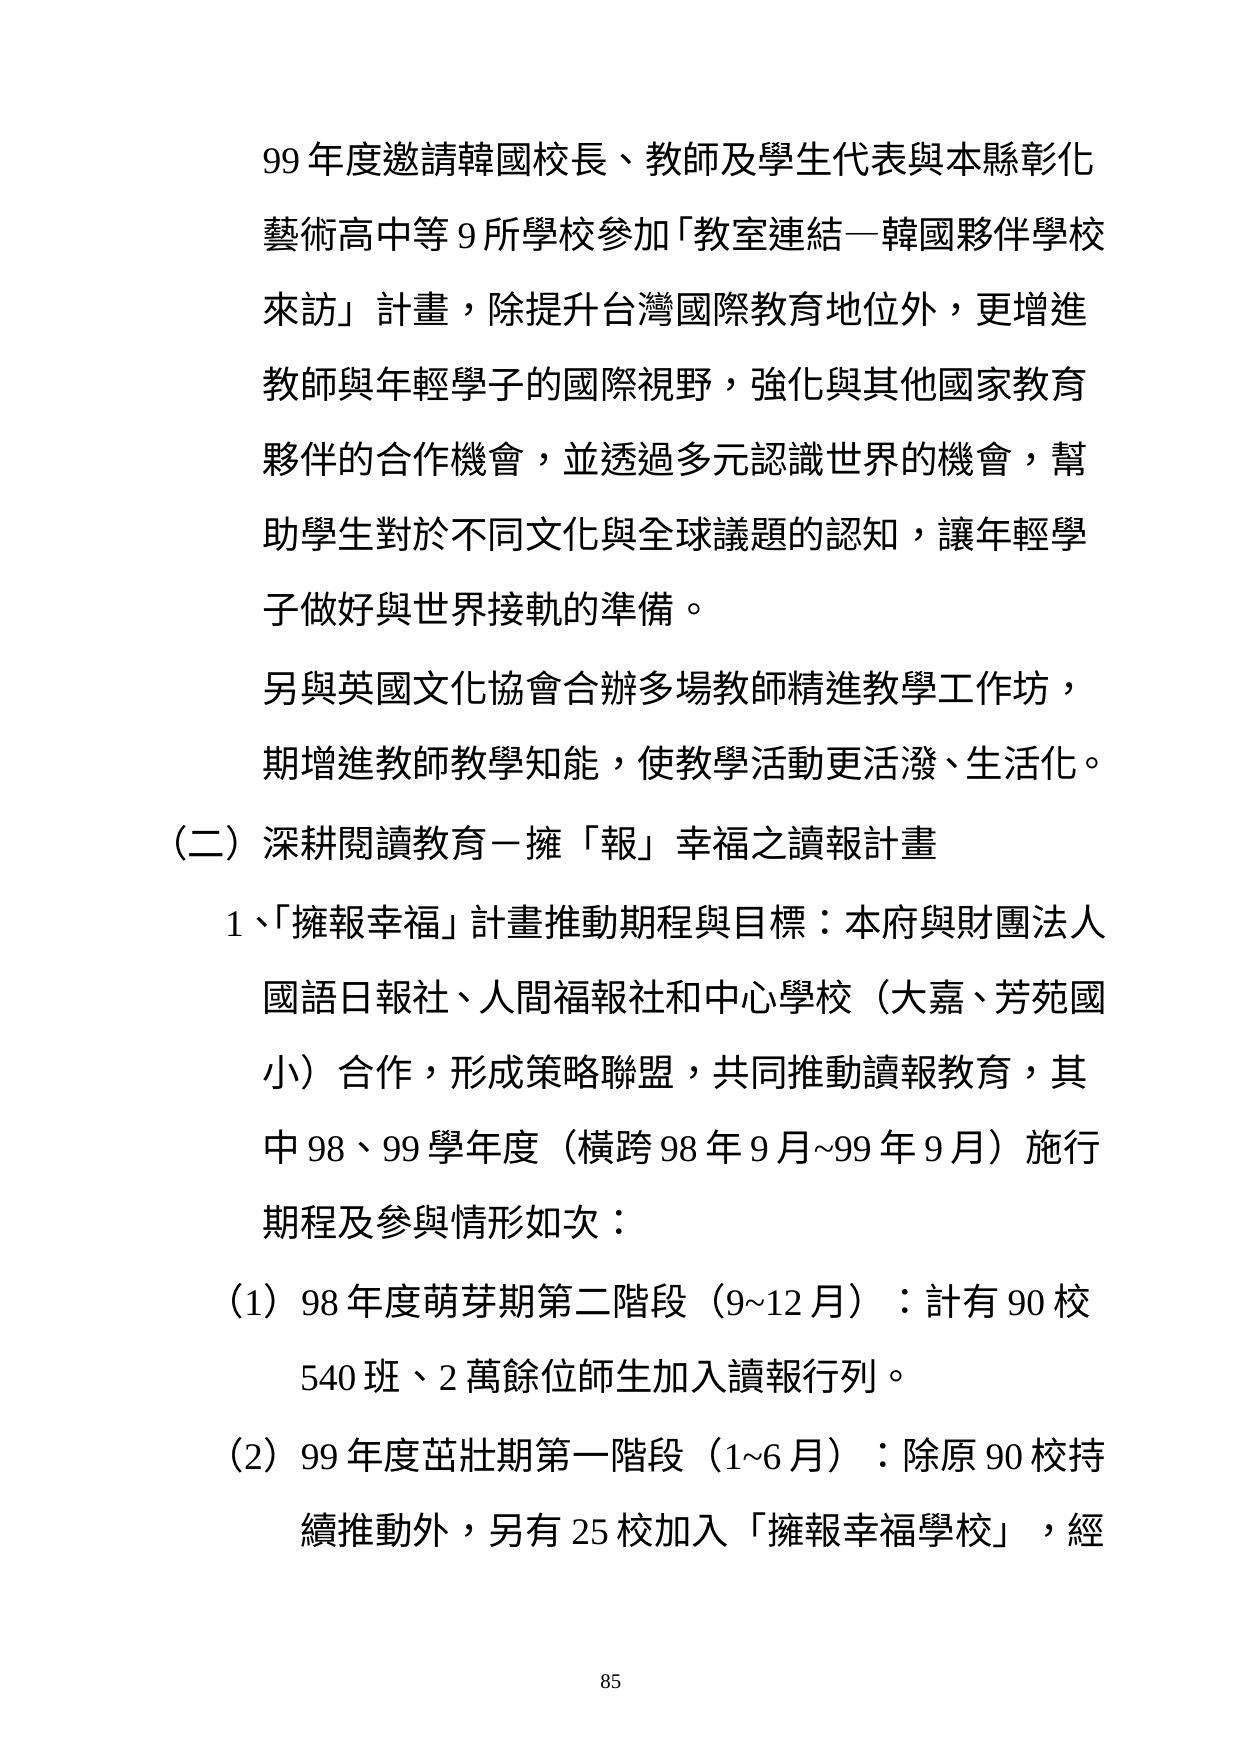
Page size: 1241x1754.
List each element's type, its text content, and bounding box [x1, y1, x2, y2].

text （二）深耕閱讀教育－擁「報」幸福之讀報計畫 [150, 803, 1106, 878]
text （2）99年度茁壯期第一階段（1~6月）：除原90校持續推動外，另有25校加入「擁報幸福學校」，經 [206, 1416, 1106, 1566]
text 另與英國文化協會合辦多場教師精進教學工作坊，期增進教師教學知能，使教學活動更活潑、生活化。 [262, 649, 1106, 799]
text 1、「擁報幸福」計畫推動期程與目標：本府與財團法人國語日報社、人間福報社和中心學校（大嘉、芳苑國小）合作，形成策略聯盟，共同推動讀報教育，其中98、99學年度（橫跨98年9月~99年9月）施行期程及參與情形如次： [225, 882, 1106, 1257]
text 99年度邀請韓國校長、教師及學生代表與本縣彰化藝術高中等9所學校參加「教室連結—韓國夥伴學校來訪」計畫，除提升台灣國際教育地位外，更增進教師與年輕學子的國際視野，強化與其他國家教育夥伴的合作機會，並透過多元認識世界的機會，幫助學生對於不同文化與全球議題的認知，讓年輕學子做好與世界接軌的準備。 [262, 120, 1106, 645]
text （1）98年度萌芽期第二階段（9~12月）：計有90校、540班、2萬餘位師生加入讀報行列。 [206, 1262, 1106, 1412]
